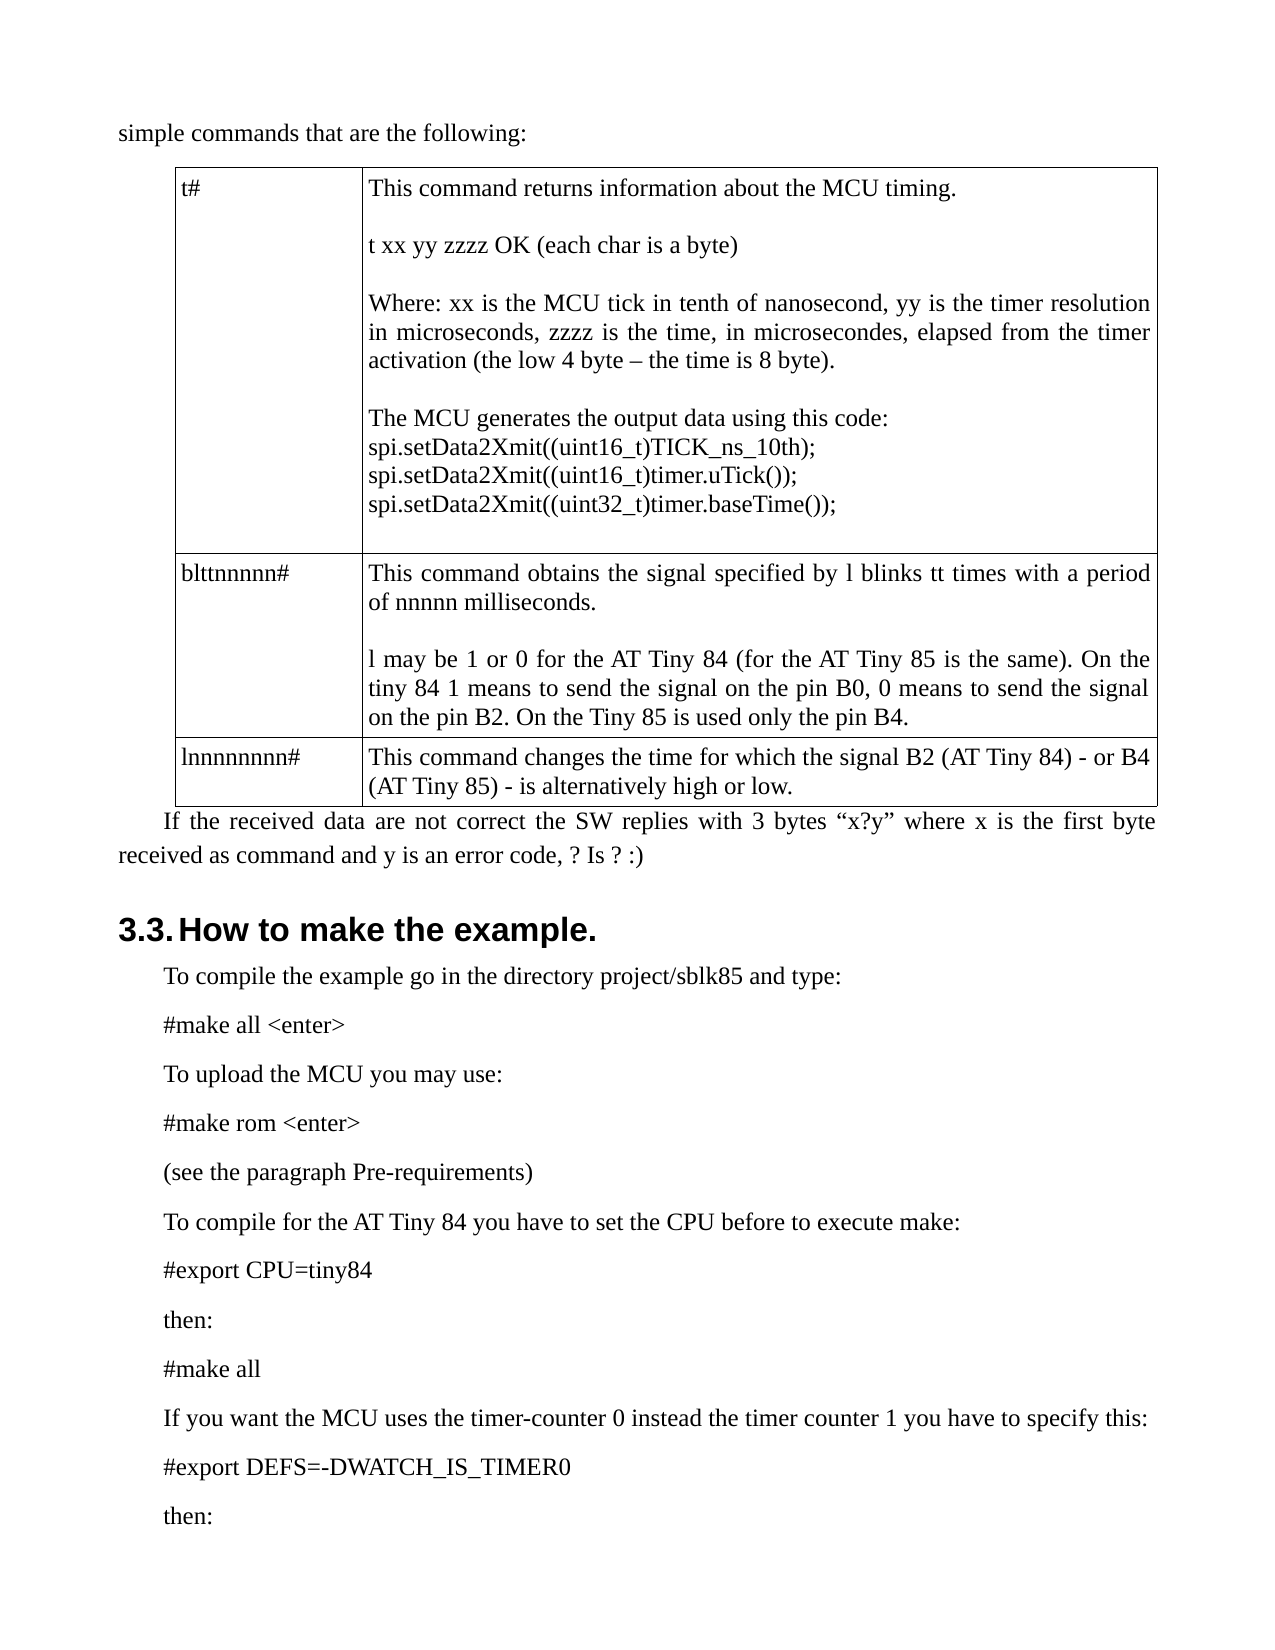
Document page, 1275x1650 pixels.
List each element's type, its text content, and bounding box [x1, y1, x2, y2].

table_cell This command changes the time for which the signal B2 (AT Tiny 84) - or B4 (AT Tiny 85) - is alternatively high or low. [363, 738, 1157, 806]
table_cell This command obtains the signal specified by l blinks tt times with a period of nnnnn milliseconds. l may be 1 or 0 for the AT Tiny 84 (for the AT Tiny 85 is the same). On the tiny 84 1 means to send the signal on the pin B0, 0 means to send the signal on the pin B2. On the Tiny 85 is used only the pin B4. [363, 554, 1157, 737]
text #export CPU=tiny84 [118, 1256, 1157, 1284]
text #make all <enter> [118, 1010, 1157, 1039]
table_cell lnnnnnnnn# [176, 738, 362, 806]
text #make rom <enter> [118, 1108, 1157, 1137]
text To compile for the AT Tiny 84 you have to set the CPU before to execute make: [118, 1207, 1157, 1235]
text #export DEFS=-DWATCH_IS_TIMER0 [118, 1452, 1157, 1481]
table_header This command returns information about the MCU timing. t xx yy zzzz OK (each char is a byte) Where: xx is the MCU tick in tenth of nanosecond, yy is the timer resolution in microseconds, zzzz is the time, in microsecondes, elapsed from the timer activation (the low 4 byte – the time is 8 byte). The MCU generates the output data using this code: spi.setData2Xmit((uint16_t)TICK_ns_10th); spi.setData2Xmit((uint16_t)timer.uTick()); spi.setData2Xmit((uint32_t)timer.baseTime()); [363, 168, 1157, 552]
text then: [118, 1501, 1157, 1530]
text #make all [118, 1354, 1157, 1382]
text To compile the example go in the directory project/sblk85 and type: [118, 961, 1157, 990]
text To upload the MCU you may use: [118, 1059, 1157, 1088]
text (see the paragraph Pre-requirements) [118, 1157, 1157, 1186]
table_cell blttnnnnn# [176, 554, 362, 737]
subtitle How to make the example. [118, 910, 1157, 949]
text If the received data are not correct the SW replies with 3 bytes “x?y” where x is the first byte received as command and y is an error code, ? Is ? :) [118, 806, 1157, 869]
text then: [118, 1305, 1157, 1333]
text If you want the MCU uses the timer-counter 0 instead the timer counter 1 you have to specify this: [118, 1403, 1157, 1432]
text simple commands that are the following: [118, 118, 1157, 147]
table_header t# [176, 168, 362, 552]
